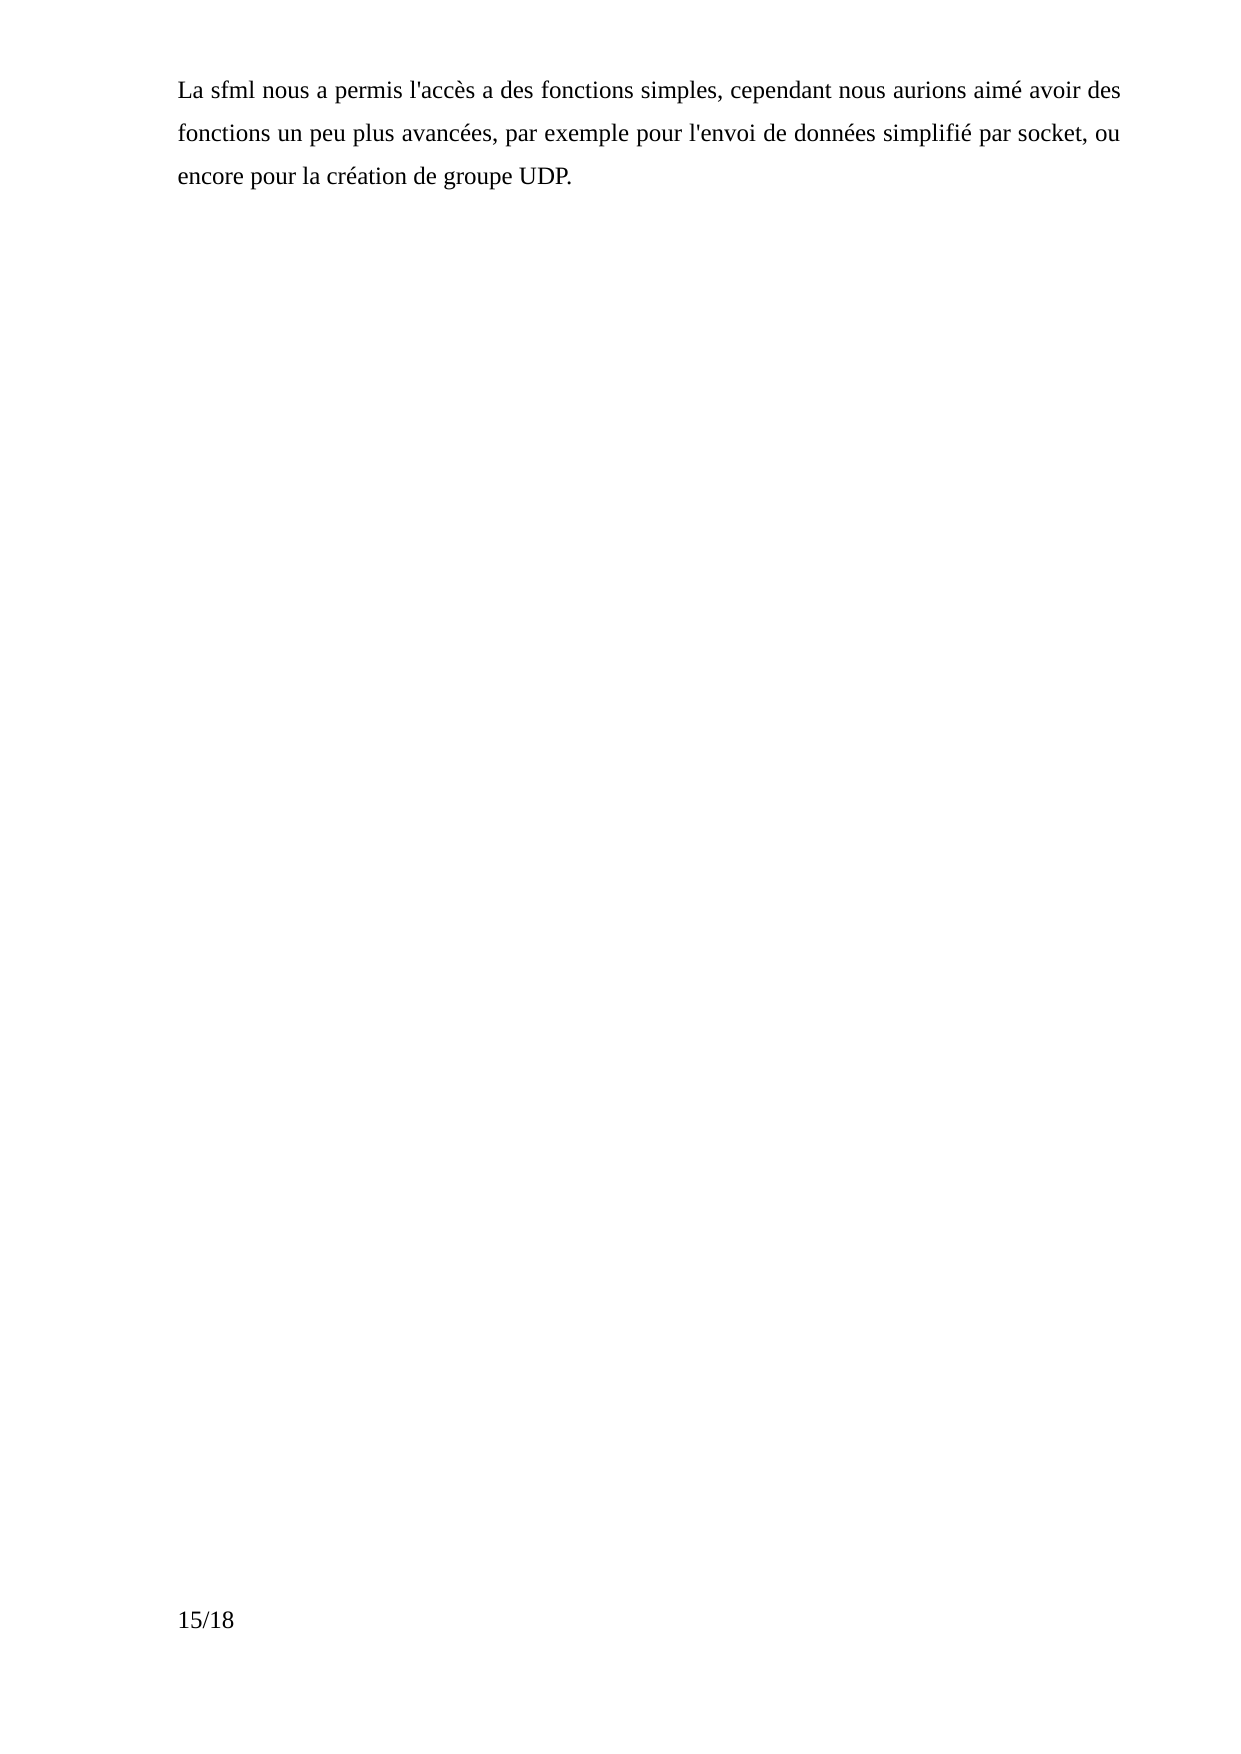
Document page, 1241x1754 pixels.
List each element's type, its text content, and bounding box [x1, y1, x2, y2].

text La sfml nous a permis l'accès a des fonctions simples, cependant nous aurions aimé avoir des fonctions un peu plus avancées, par exemple pour l'envoi de données simplifié par socket, ou encore pour la création de groupe UDP. [177, 75, 1122, 190]
